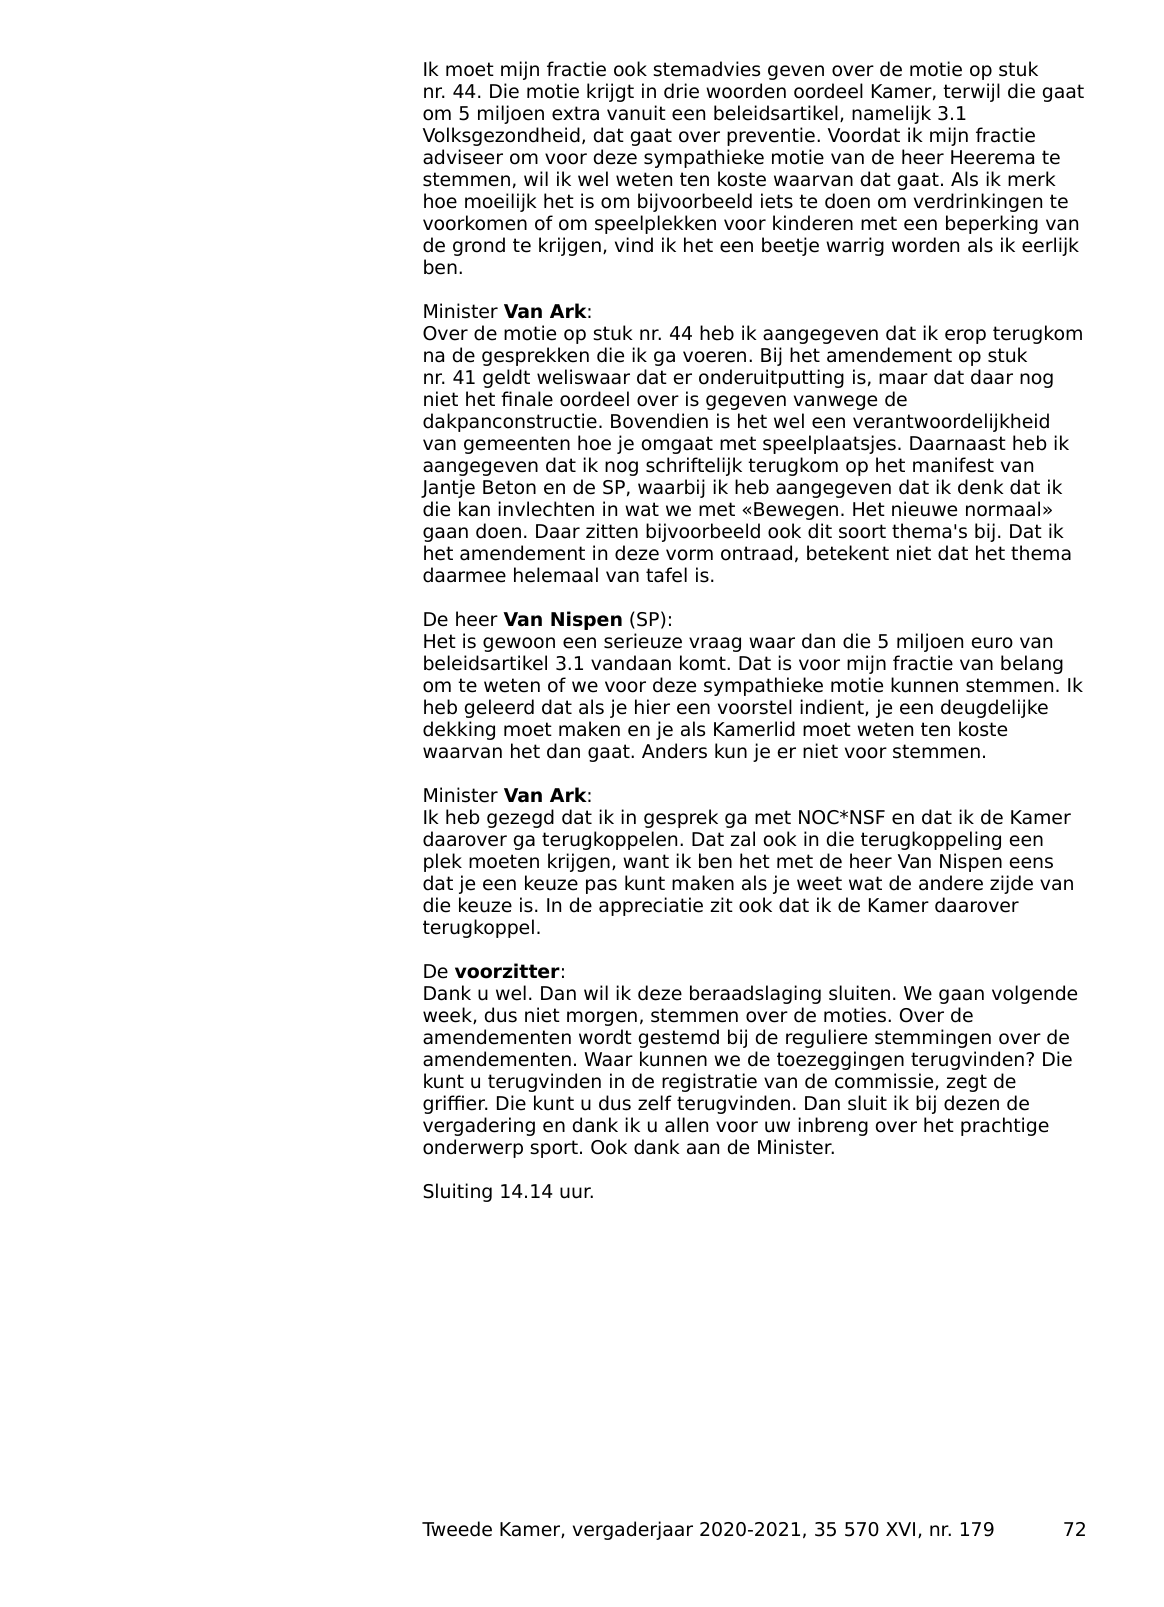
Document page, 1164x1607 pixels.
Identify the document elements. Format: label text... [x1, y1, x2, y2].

text Sluiting 14.14 uur. [422, 1181, 1087, 1203]
text Minister Van Ark: [422, 785, 1087, 807]
text Ik heb gezegd dat ik in gesprek ga met NOC*NSF en dat ik de Kamer daarover ga terugkoppelen. Dat zal ook in die terugkoppeling een plek moeten krijgen, want ik ben het met de heer Van Nispen eens dat je een keuze pas kunt maken als je weet wat de andere zijde van die keuze is. In de appreciatie zit ook dat ik de Kamer daarover terugkoppel. [422, 807, 1087, 939]
text Dank u wel. Dan wil ik deze beraadslaging sluiten. We gaan volgende week, dus niet morgen, stemmen over de moties. Over de amendementen wordt gestemd bij de reguliere stemmingen over de amendementen. Waar kunnen we de toezeggingen terugvinden? Die kunt u terugvinden in de registratie van de commissie, zegt de griffier. Die kunt u dus zelf terugvinden. Dan sluit ik bij dezen de vergadering en dank ik u allen voor uw inbreng over het prachtige onderwerp sport. Ook dank aan de Minister. [422, 983, 1087, 1159]
text Minister Van Ark: [422, 301, 1087, 323]
text Het is gewoon een serieuze vraag waar dan die 5 miljoen euro van beleidsartikel 3.1 vandaan komt. Dat is voor mijn fractie van belang om te weten of we voor deze sympathieke motie kunnen stemmen. Ik heb geleerd dat als je hier een voorstel indient, je een deugdelijke dekking moet maken en je als Kamerlid moet weten ten koste waarvan het dan gaat. Anders kun je er niet voor stemmen. [422, 631, 1087, 763]
text Over de motie op stuk nr. 44 heb ik aangegeven dat ik erop terugkom na de gesprekken die ik ga voeren. Bij het amendement op stuk nr. 41 geldt weliswaar dat er onderuitputting is, maar dat daar nog niet het finale oordeel over is gegeven vanwege de dakpanconstructie. Bovendien is het wel een verantwoordelijkheid van gemeenten hoe je omgaat met speelplaatsjes. Daarnaast heb ik aangegeven dat ik nog schriftelijk terugkom op het manifest van Jantje Beton en de SP, waarbij ik heb aangegeven dat ik denk dat ik die kan invlechten in wat we met «Bewegen. Het nieuwe normaal» gaan doen. Daar zitten bijvoorbeeld ook dit soort thema's bij. Dat ik het amendement in deze vorm ontraad, betekent niet dat het thema daarmee helemaal van tafel is. [422, 323, 1087, 587]
text De voorzitter: [422, 961, 1087, 983]
text De heer Van Nispen (SP): [422, 609, 1087, 631]
text Ik moet mijn fractie ook stemadvies geven over de motie op stuk nr. 44. Die motie krijgt in drie woorden oordeel Kamer, terwijl die gaat om 5 miljoen extra vanuit een beleidsartikel, namelijk 3.1 Volksgezondheid, dat gaat over preventie. Voordat ik mijn fractie adviseer om voor deze sympathieke motie van de heer Heerema te stemmen, wil ik wel weten ten koste waarvan dat gaat. Als ik merk hoe moeilijk het is om bijvoorbeeld iets te doen om verdrinkingen te voorkomen of om speelplekken voor kinderen met een beperking van de grond te krijgen, vind ik het een beetje warrig worden als ik eerlijk ben. [422, 59, 1087, 279]
